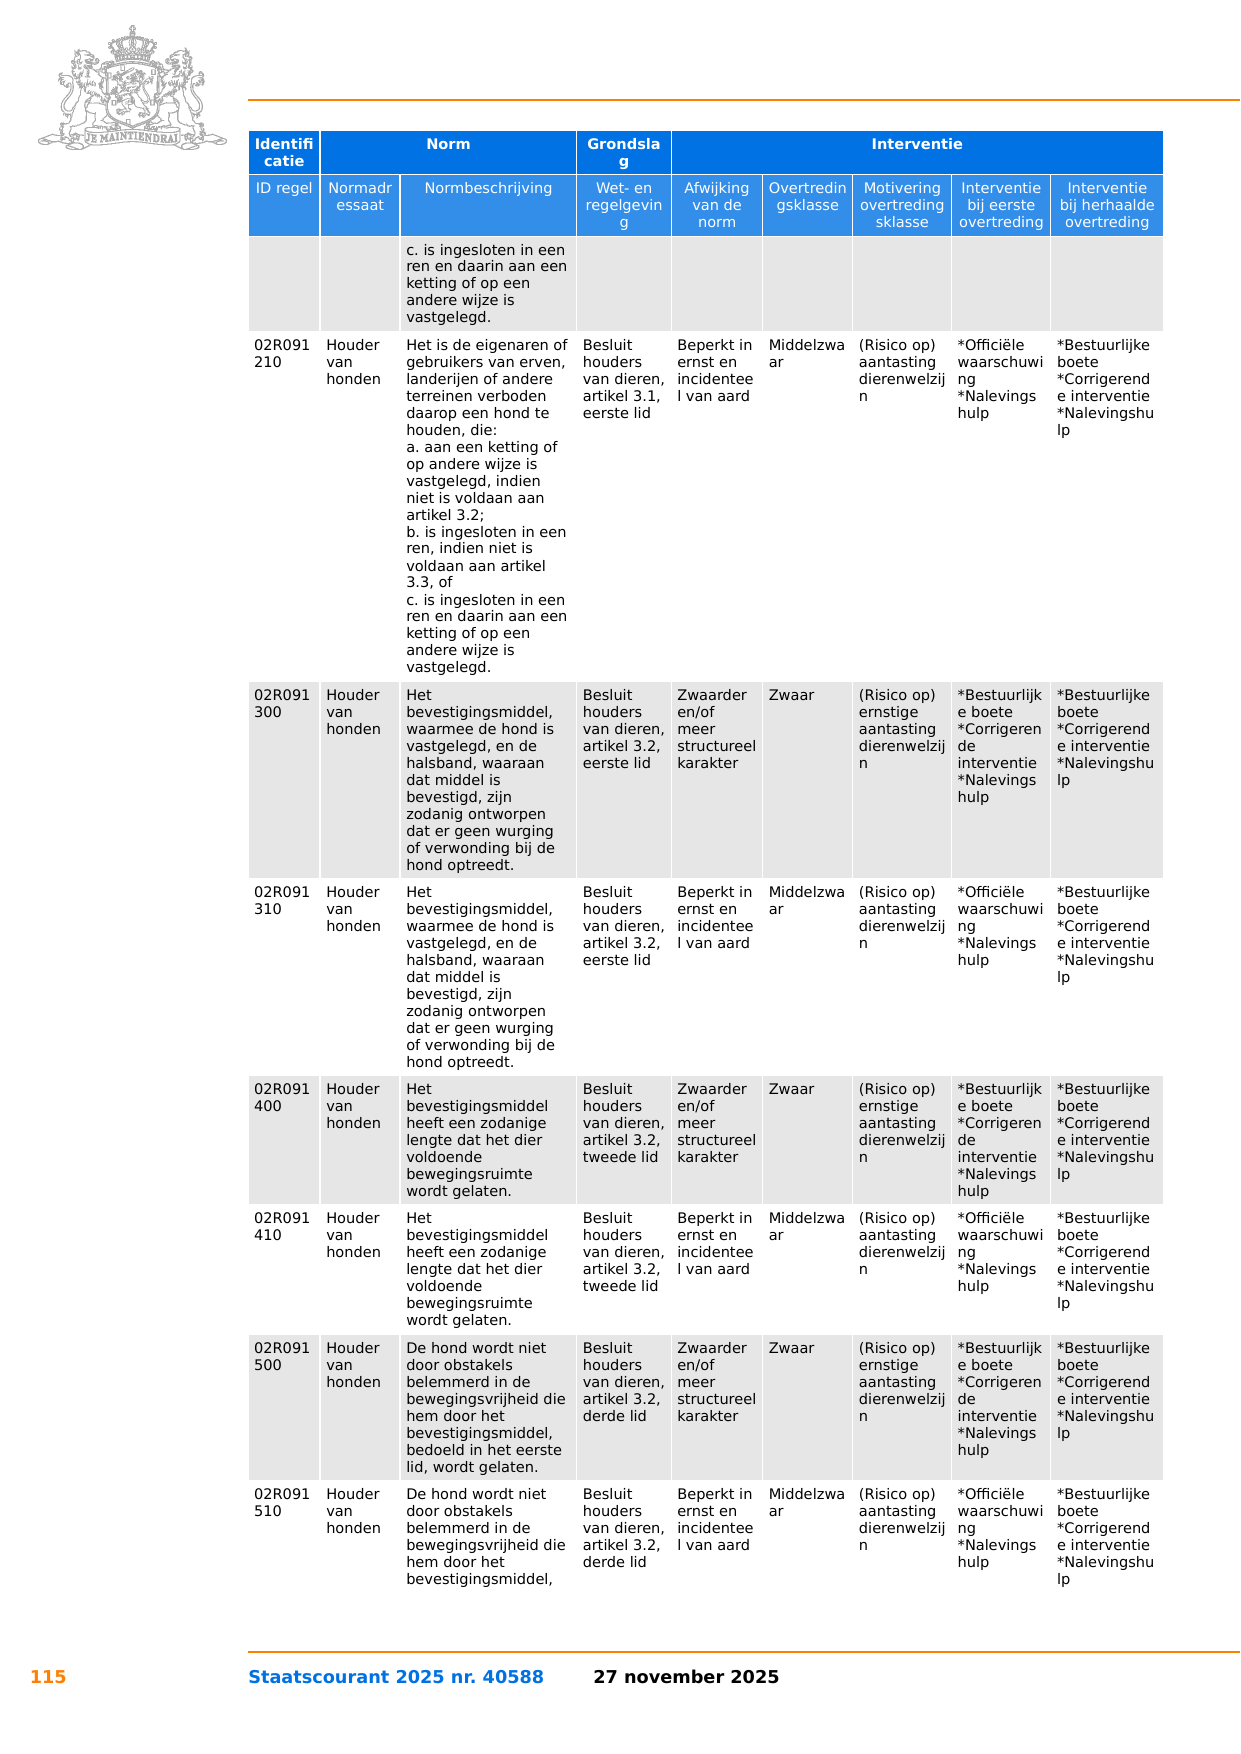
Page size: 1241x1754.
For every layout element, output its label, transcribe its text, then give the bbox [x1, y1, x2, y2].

table_cell (Risico op) aantasting dierenwelzijn [853, 1206, 951, 1334]
table_cell Besluit houders van dieren, artikel 3.1, eerste lid [577, 332, 671, 681]
table_cell [672, 237, 762, 331]
table_cell *Bestuurlijke boete *Corrigerende interventie *Nalevingshulp [1051, 1335, 1163, 1480]
table_cell Zwaarder en/of meer structureel karakter [672, 682, 762, 878]
table_cell [249, 237, 319, 331]
table_cell Overtredingsklasse [763, 175, 852, 236]
table_cell (Risico op) aantasting dierenwelzijn [853, 1481, 951, 1592]
table_cell (Risico op) aantasting dierenwelzijn [853, 879, 951, 1075]
table_cell Beperkt in ernst en incidenteel van aard [672, 1481, 762, 1592]
table_cell Beperkt in ernst en incidenteel van aard [672, 1206, 762, 1334]
table_cell Zwaarder en/of meer structureel karakter [672, 1076, 762, 1204]
table_cell Het bevestigingsmiddel, waarmee de hond is vastgelegd, en de halsband, waaraan dat middel is bevestigd, zijn zodanig ontworpen dat er geen wurging of verwonding bij de hond optreedt. [401, 682, 576, 878]
table_cell Houder van honden [321, 879, 399, 1075]
table_cell 02R091300 [249, 682, 319, 878]
table_cell [952, 237, 1050, 331]
table_cell *Bestuurlijke boete *Corrigerende interventie *Nalevingshulp [1051, 1076, 1163, 1204]
table_cell 02R091510 [249, 1481, 319, 1592]
table_cell *Officiële waarschuwing *Nalevingshulp [952, 1481, 1050, 1592]
table_cell Afwijking van de norm [672, 175, 762, 236]
table_cell [1051, 237, 1163, 331]
table_cell Houder van honden [321, 1481, 399, 1592]
table_cell *Officiële waarschuwing *Nalevingshulp [952, 879, 1050, 1075]
table_cell [853, 237, 951, 331]
table_cell Besluit houders van dieren, artikel 3.2, eerste lid [577, 682, 671, 878]
table_cell Besluit houders van dieren, artikel 3.2, derde lid [577, 1335, 671, 1480]
table_cell 02R091400 [249, 1076, 319, 1204]
table_cell Het bevestigingsmiddel heeft een zodanige lengte dat het dier voldoende bewegingsruimte wordt gelaten. [401, 1206, 576, 1334]
table_cell *Bestuurlijke boete *Corrigerende interventie *Nalevingshulp [1051, 879, 1163, 1075]
table_cell *Bestuurlijke boete *Corrigerende interventie *Nalevingshulp [1051, 1206, 1163, 1334]
table_cell Zwaar [763, 1076, 852, 1204]
table_cell 02R091210 [249, 332, 319, 681]
table_header Identificatie [249, 131, 319, 174]
table_cell c. is ingesloten in een ren en daarin aan een ketting of op een andere wijze is vastgelegd. [401, 237, 576, 331]
table_cell Houder van honden [321, 1206, 399, 1334]
table_cell Het bevestigingsmiddel, waarmee de hond is vastgelegd, en de halsband, waaraan dat middel is bevestigd, zijn zodanig ontworpen dat er geen wurging of verwonding bij de hond optreedt. [401, 879, 576, 1075]
table_header Norm [321, 131, 576, 174]
table_cell Zwaar [763, 1335, 852, 1480]
table_cell *Bestuurlijke boete *Corrigerende interventie *Nalevingshulp [952, 1335, 1050, 1480]
table_cell *Bestuurlijke boete *Corrigerende interventie *Nalevingshulp [1051, 1481, 1163, 1592]
table_header Interventie [672, 131, 1163, 174]
table_cell Beperkt in ernst en incidenteel van aard [672, 332, 762, 681]
table_cell Besluit houders van dieren, artikel 3.2, eerste lid [577, 879, 671, 1075]
table_cell Besluit houders van dieren, artikel 3.2, tweede lid [577, 1076, 671, 1204]
table_cell *Bestuurlijke boete *Corrigerende interventie *Nalevingshulp [952, 682, 1050, 878]
table_header Grondslag [577, 131, 671, 174]
table_cell Middelzwaar [763, 332, 852, 681]
table_cell Middelzwaar [763, 879, 852, 1075]
table_cell 02R091310 [249, 879, 319, 1075]
table_cell [577, 237, 671, 331]
table_cell Motivering overtredingsklasse [853, 175, 951, 236]
table_cell *Officiële waarschuwing *Nalevingshulp [952, 1206, 1050, 1334]
table_cell 02R091410 [249, 1206, 319, 1334]
table_cell Zwaarder en/of meer structureel karakter [672, 1335, 762, 1480]
table_cell Normadressaat [321, 175, 399, 236]
table_cell Normbeschrijving [401, 175, 576, 236]
table_cell (Risico op) ernstige aantasting dierenwelzijn [853, 1335, 951, 1480]
table_cell Zwaar [763, 682, 852, 878]
table_cell [321, 237, 399, 331]
table_cell Beperkt in ernst en incidenteel van aard [672, 879, 762, 1075]
table_cell Besluit houders van dieren, artikel 3.2, tweede lid [577, 1206, 671, 1334]
table_cell Houder van honden [321, 1076, 399, 1204]
table_cell (Risico op) aantasting dierenwelzijn [853, 332, 951, 681]
table_cell Houder van honden [321, 332, 399, 681]
table_cell Besluit houders van dieren, artikel 3.2, derde lid [577, 1481, 671, 1592]
table_cell 02R091500 [249, 1335, 319, 1480]
table_cell Wet- en regelgeving [577, 175, 671, 236]
table_cell Het is de eigenaren of gebruikers van erven, landerijen of andere terreinen verboden daarop een hond te houden, die: a. aan een ketting of op andere wijze is vastgelegd, indien niet is voldaan aan artikel 3.2; b. is ingesloten in een ren, indien niet is voldaan aan artikel 3.3, of c. is ingesloten in een ren en daarin aan een ketting of op een andere wijze is vastgelegd. [401, 332, 576, 681]
table_cell Interventie bij eerste overtreding [952, 175, 1050, 236]
table_cell De hond wordt niet door obstakels belemmerd in de bewegingsvrijheid die hem door het bevestigingsmiddel, bedoeld in het eerste lid, wordt gelaten. [401, 1335, 576, 1480]
table_cell *Bestuurlijke boete *Corrigerende interventie *Nalevingshulp [1051, 682, 1163, 878]
table_cell *Officiële waarschuwing *Nalevingshulp [952, 332, 1050, 681]
table_cell ID regel [249, 175, 319, 236]
table_cell Houder van honden [321, 682, 399, 878]
table_cell Middelzwaar [763, 1206, 852, 1334]
table_cell *Bestuurlijke boete *Corrigerende interventie *Nalevingshulp [952, 1076, 1050, 1204]
table_cell (Risico op) ernstige aantasting dierenwelzijn [853, 1076, 951, 1204]
table_cell Middelzwaar [763, 1481, 852, 1592]
table_cell Het bevestigingsmiddel heeft een zodanige lengte dat het dier voldoende bewegingsruimte wordt gelaten. [401, 1076, 576, 1204]
picture [38, 25, 227, 150]
table_cell Interventie bij herhaalde overtreding [1051, 175, 1163, 236]
table_cell Houder van honden [321, 1335, 399, 1480]
table_cell De hond wordt niet door obstakels belemmerd in de bewegingsvrijheid die hem door het bevestigingsmiddel, [401, 1481, 576, 1592]
table_cell *Bestuurlijke boete *Corrigerende interventie *Nalevingshulp [1051, 332, 1163, 681]
table_cell (Risico op) ernstige aantasting dierenwelzijn [853, 682, 951, 878]
table_cell [763, 237, 852, 331]
